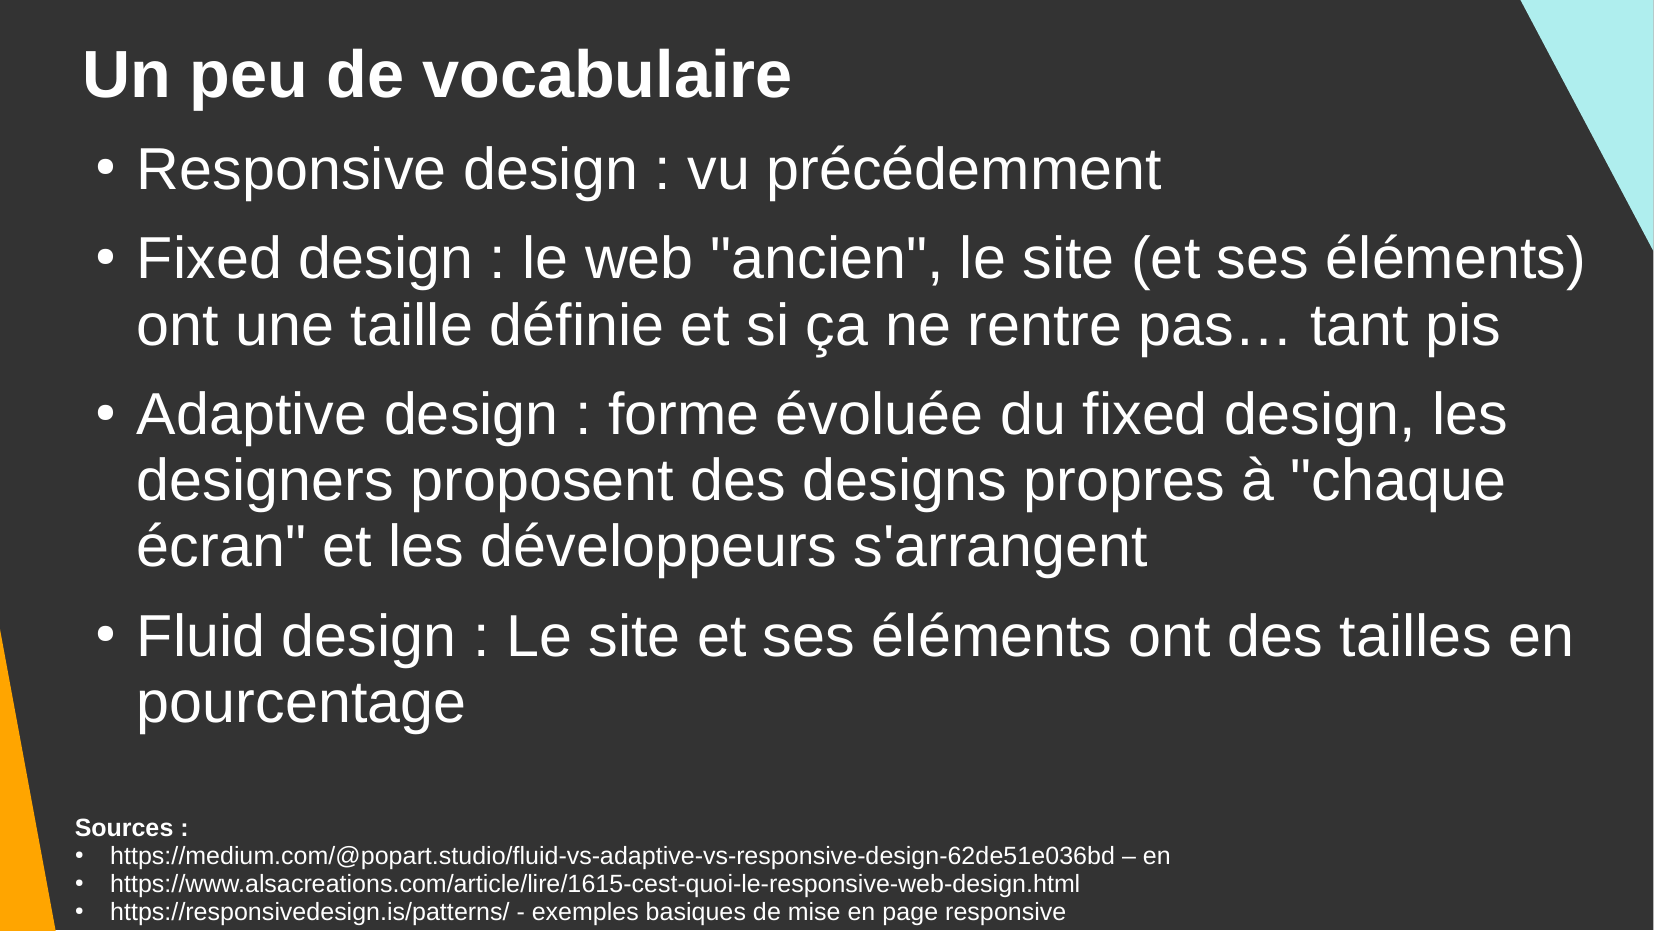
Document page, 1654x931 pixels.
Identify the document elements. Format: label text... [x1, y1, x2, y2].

title Un peu de vocabulaire [82, 37, 1571, 114]
text_box [0, 629, 56, 931]
text_box [1520, 0, 1654, 253]
list Responsive design : vu précédemment Fixed design : le web "ancien", le site (et ses éléments) ont une taille définie et si ça ne rentre pas… tant pis Adaptive design : forme évoluée du fixed design, les designers proposent des designs propres à "chaque écran" et les développeurs s'arrangent Fluid design : Le site et ses éléments ont des tailles en pourcentage [80, 135, 1605, 736]
text_box Sources : https://medium.com/@popart.studio/fluid-vs-adaptive-vs-responsive-design-62de51e036bd – en https://www.alsacreations.com/article/lire/1615-cest-quoi-le-responsive-web-design.html https://responsivedesign.is/patterns/ - exemples basiques de mise en page responsive [60, 806, 1546, 931]
